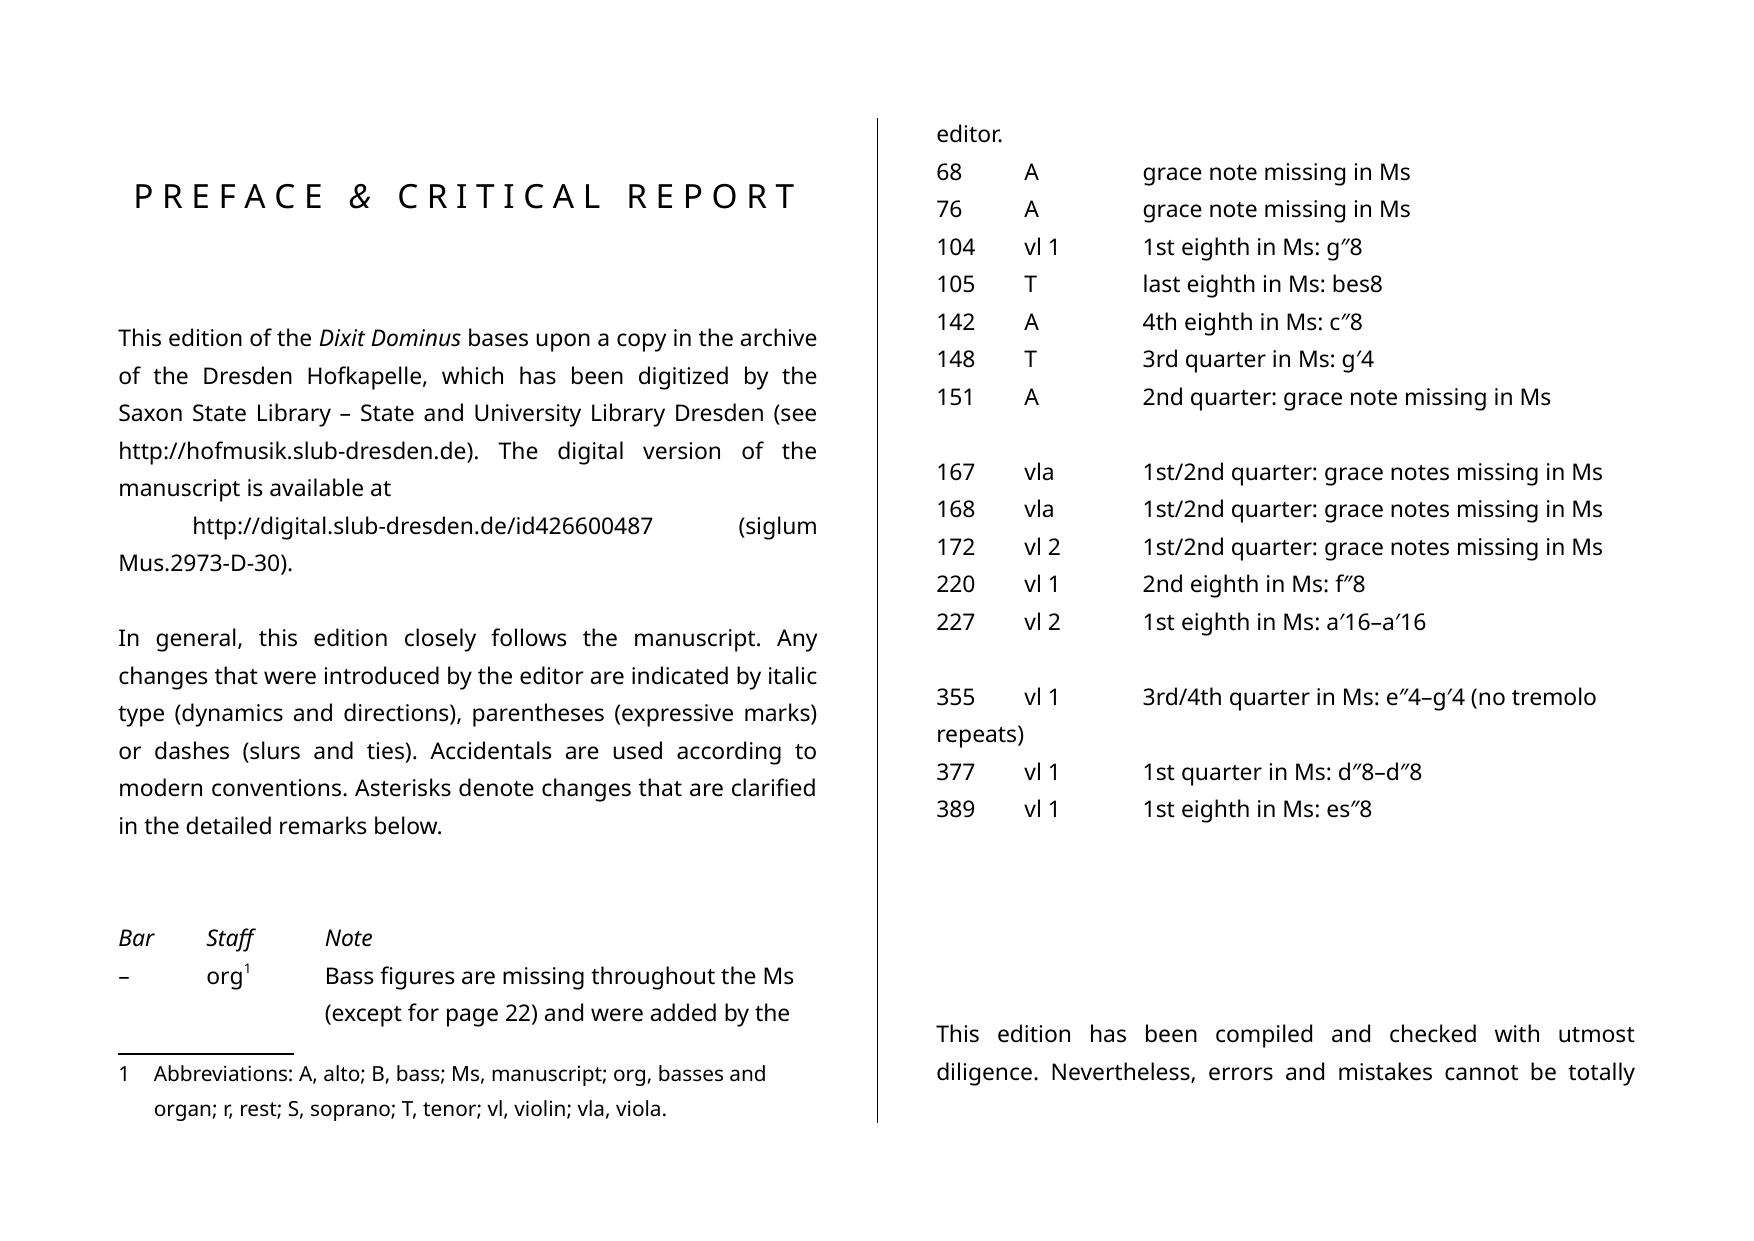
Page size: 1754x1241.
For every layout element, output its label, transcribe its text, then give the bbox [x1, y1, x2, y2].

text This edition has been compiled and checked with utmost diligence. Nevertheless, errors and mistakes cannot be totally [936, 1018, 1636, 1087]
text In general, this edition closely follows the manuscript. Any changes that were introduced by the editor are indicated by italic type (dynamics and directions), parentheses (expressive marks) or dashes (slurs and ties). Accidentals are used according to modern conventions. Asterisks denote changes that are clarified in the detailed remarks below. [118, 622, 818, 841]
text 76 A grace note missing in Ms 104 vl 1 1st eighth in Ms: g″8 105 T last eighth in Ms: bes8 142 A 4th eighth in Ms: c″8 148 T 3rd quarter in Ms: g′4 151 A 2nd quarter: grace note missing in Ms 167 vla 1st/2nd quarter: grace notes missing in Ms 168 vla 1st/2nd quarter: grace notes missing in Ms 172 vl 2 1st/2nd quarter: grace notes missing in Ms 220 vl 1 2nd eighth in Ms: f″8 227 vl 2 1st eighth in Ms: a′16–a′16 355 vl 1 3rd/4th quarter in Ms: e″4–g′4 (no tremolo repeats) 377 vl 1 1st quarter in Ms: d″8–d″8 389 vl 1 1st eighth in Ms: es″8 [936, 193, 1636, 1012]
text Bar Staff Note – org Bass figures are missing throughout the Ms (except for page 22) and were added by the [118, 922, 818, 1029]
text P R E F A C E & C R I T I C A L R E P O R T [118, 173, 818, 218]
text Abbreviations: A, alto; B, bass; Ms, manuscript; org, basses and organ; r, rest; S, soprano; T, tenor; vl, violin; vla, viola. [118, 1059, 818, 1122]
text http://digital.slub-dresden.de/id426600487 (siglum Mus.2973-D-30). [118, 510, 818, 579]
text editor. 68 A grace note missing in Ms [936, 118, 1636, 187]
text This edition of the Dixit Dominus bases upon a copy in the archive of the Dresden Hofkapelle, which has been digitized by the Saxon State Library – State and University Library Dresden (see http://hofmusik.slub-dresden.de). The digital version of the manuscript is available at [118, 322, 818, 504]
